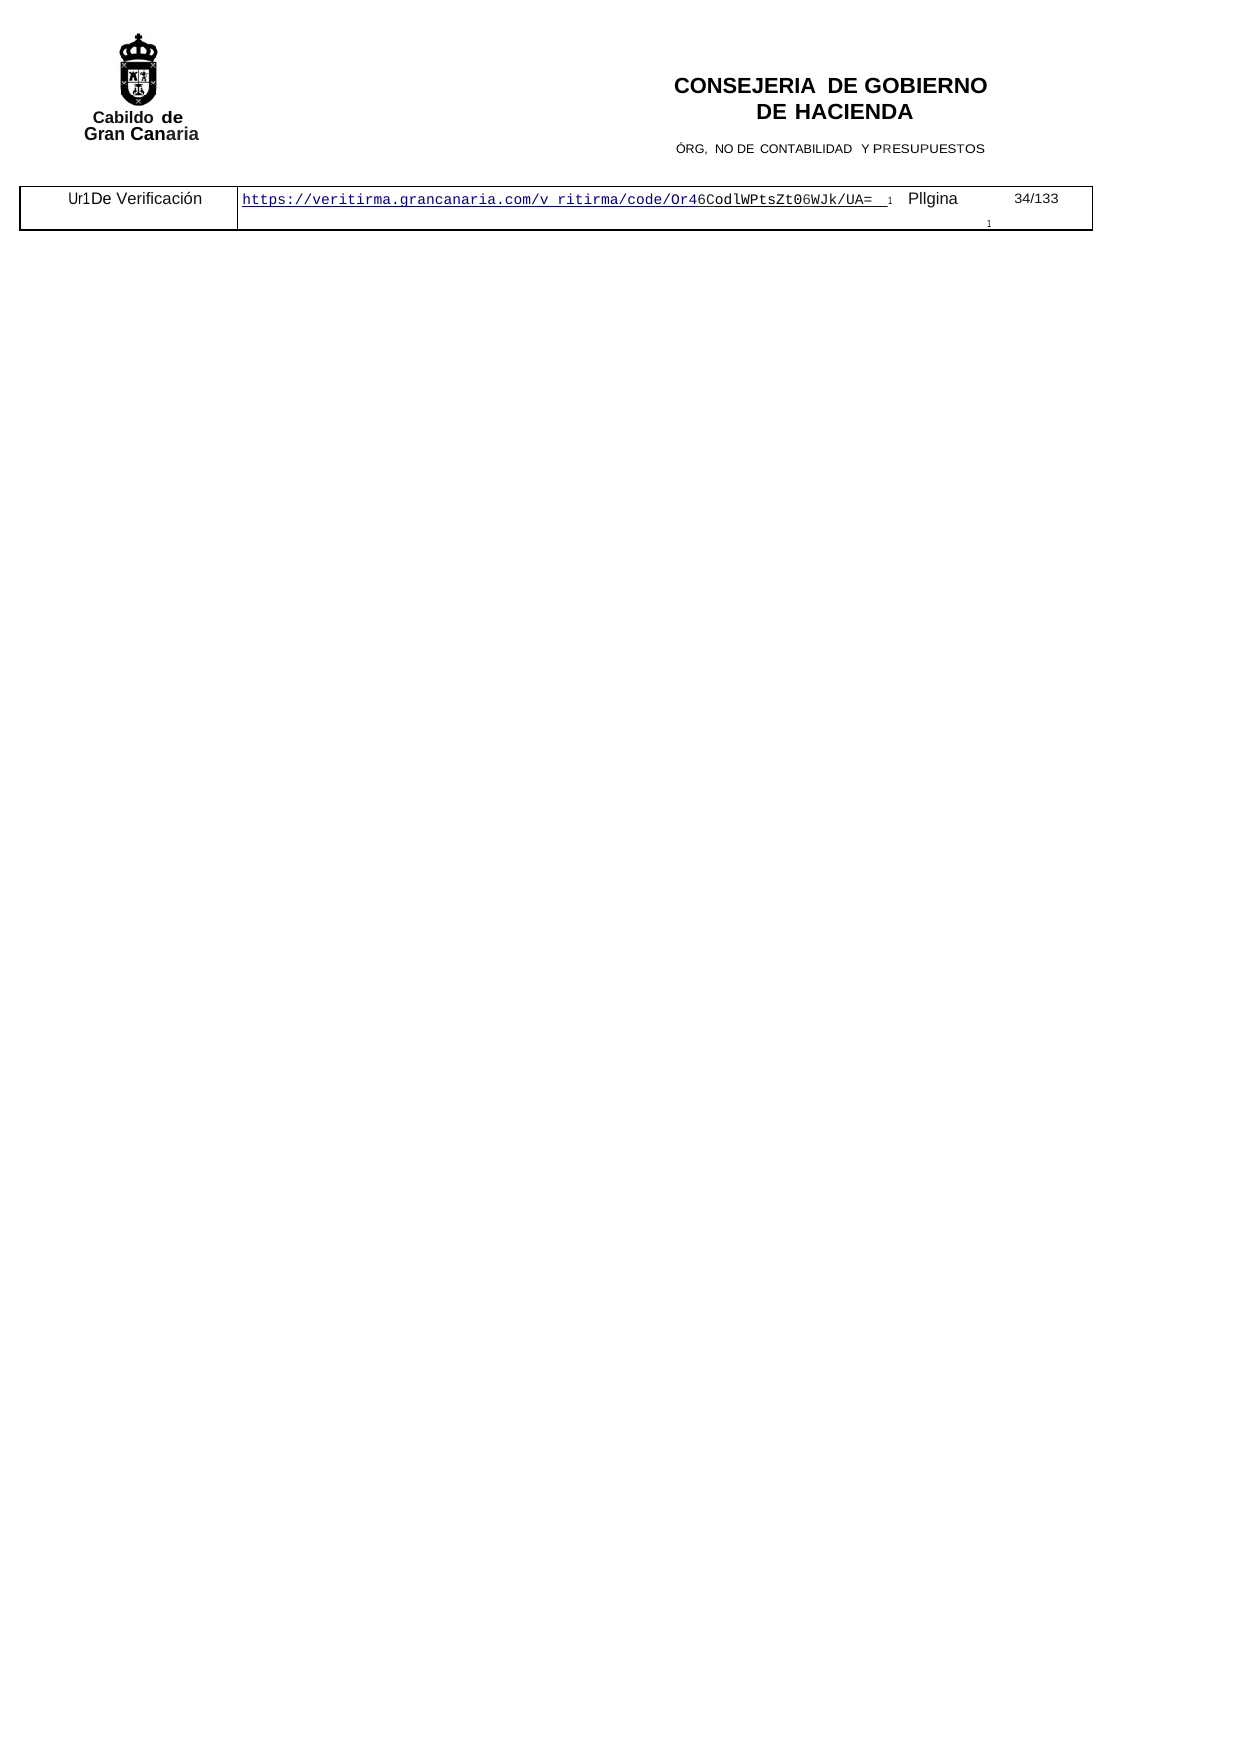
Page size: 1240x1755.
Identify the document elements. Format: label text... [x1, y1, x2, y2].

table_cell Ur1De Verificación [21, 187, 237, 229]
table_cell https://veritirma.grancanaria.com/v ritirma/code/Or46CodlWPtsZt06WJk/UA= 1 Pllgina 34/133 1 [238, 187, 1092, 229]
